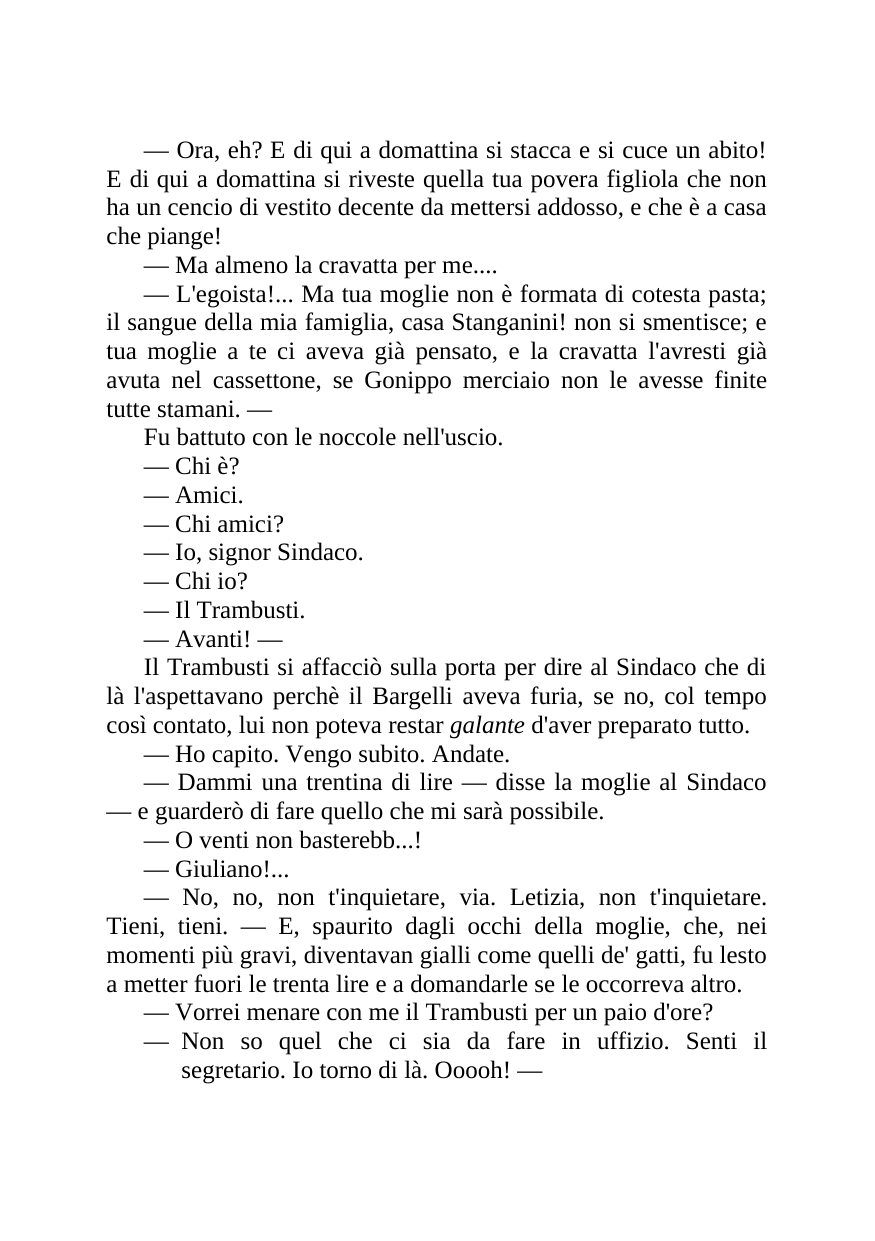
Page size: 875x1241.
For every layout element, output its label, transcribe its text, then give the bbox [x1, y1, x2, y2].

text — L'egoista!... Ma tua moglie non è formata di cotesta pasta; il sangue della mia famiglia, casa Stanganini! non si smentisce; e tua moglie a te ci aveva già pensato, e la cravatta l'avresti già avuta nel cassettone, se Gonippo merciaio non le avesse finite tutte stamani. — [106, 279, 768, 422]
text — Ho capito. Vengo subito. Andate. [106, 739, 768, 767]
text — No, no, non t'inquietare, via. Letizia, non t'inquietare. Tieni, tieni. — E, spaurito dagli occhi della moglie, che, nei momenti più gravi, diventavan gialli come quelli de' gatti, fu lesto a metter fuori le trenta lire e a domandarle se le occorreva altro. [106, 882, 768, 997]
text — Avanti! — [106, 624, 768, 652]
text — Ma almeno la cravatta per me.... [106, 250, 768, 279]
text — Chi amici? [106, 509, 768, 537]
text Fu battuto con le noccole nell'uscio. [106, 422, 768, 451]
text — Ora, eh? E di qui a domattina si stacca e si cuce un abito! E di qui a domattina si riveste quella tua povera figliola che non ha un cencio di vestito decente da mettersi addosso, e che è a casa che piange! [106, 135, 768, 250]
text — Giuliano!... [106, 854, 768, 882]
list Non so quel che ci sia da fare in uffizio. Senti il segretario. Io torno di là. Ooooh! — [144, 1026, 768, 1084]
text — Io, signor Sindaco. [106, 537, 768, 566]
text — O venti non basterebb...! [106, 825, 768, 854]
text — Chi io? [106, 566, 768, 595]
text — Il Trambusti. [106, 595, 768, 624]
text Il Trambusti si affacciò sulla porta per dire al Sindaco che di là l'aspettavano perchè il Bargelli aveva furia, se no, col tempo così contato, lui non poteva restar galante d'aver preparato tutto. [106, 652, 768, 739]
text — Amici. [106, 480, 768, 509]
text — Vorrei menare con me il Trambusti per un paio d'ore? [106, 997, 768, 1026]
text — Chi è? [106, 451, 768, 480]
text — Dammi una trentina di lire — disse la moglie al Sindaco — e guarderò di fare quello che mi sarà possibile. [106, 767, 768, 825]
